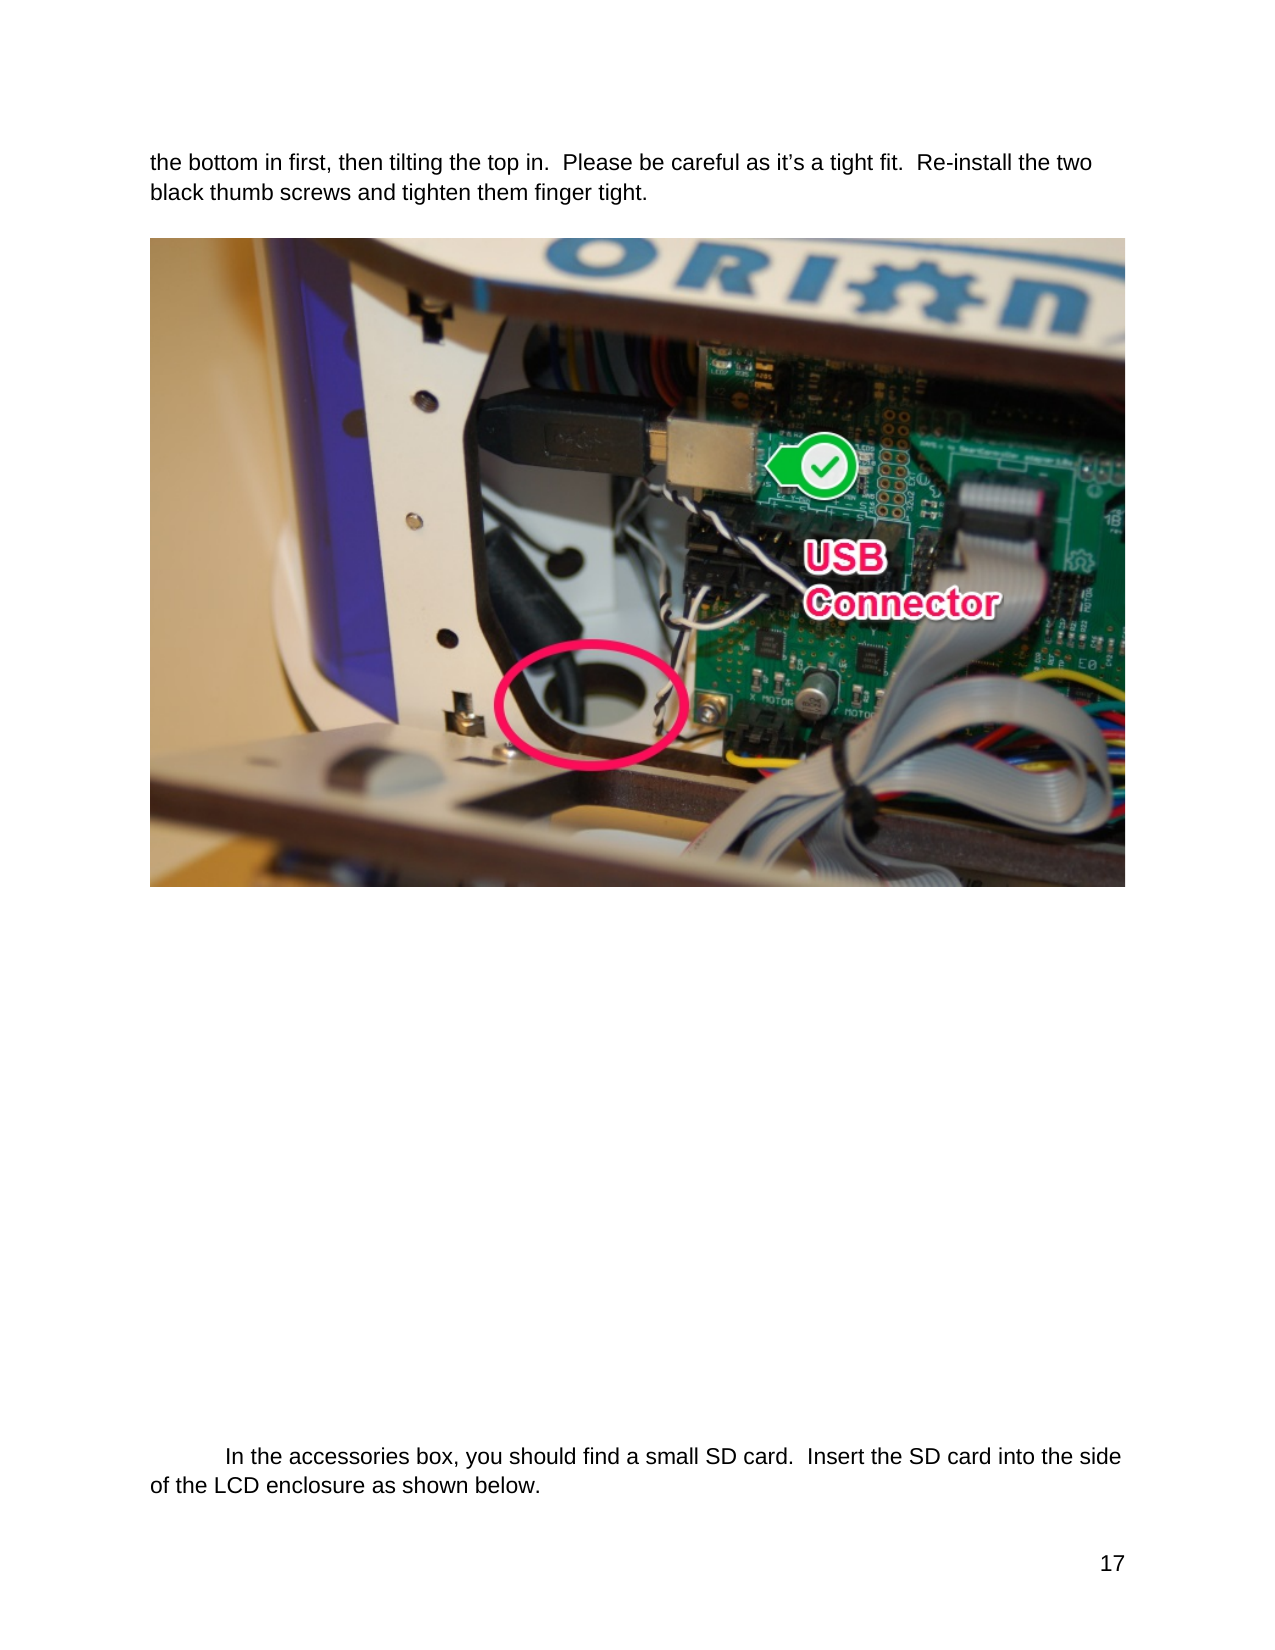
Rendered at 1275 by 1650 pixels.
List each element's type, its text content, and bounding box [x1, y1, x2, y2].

text the bottom in first, then tilting the top in. Please be careful as it’s a tight fit. Re-install the two black thumb screws and tighten them finger tight. [150, 150, 1125, 205]
picture [150, 238, 1125, 887]
text In the accessories box, you should find a small SD card. Insert the SD card into the side of the LCD enclosure as shown below. [150, 1443, 1125, 1498]
